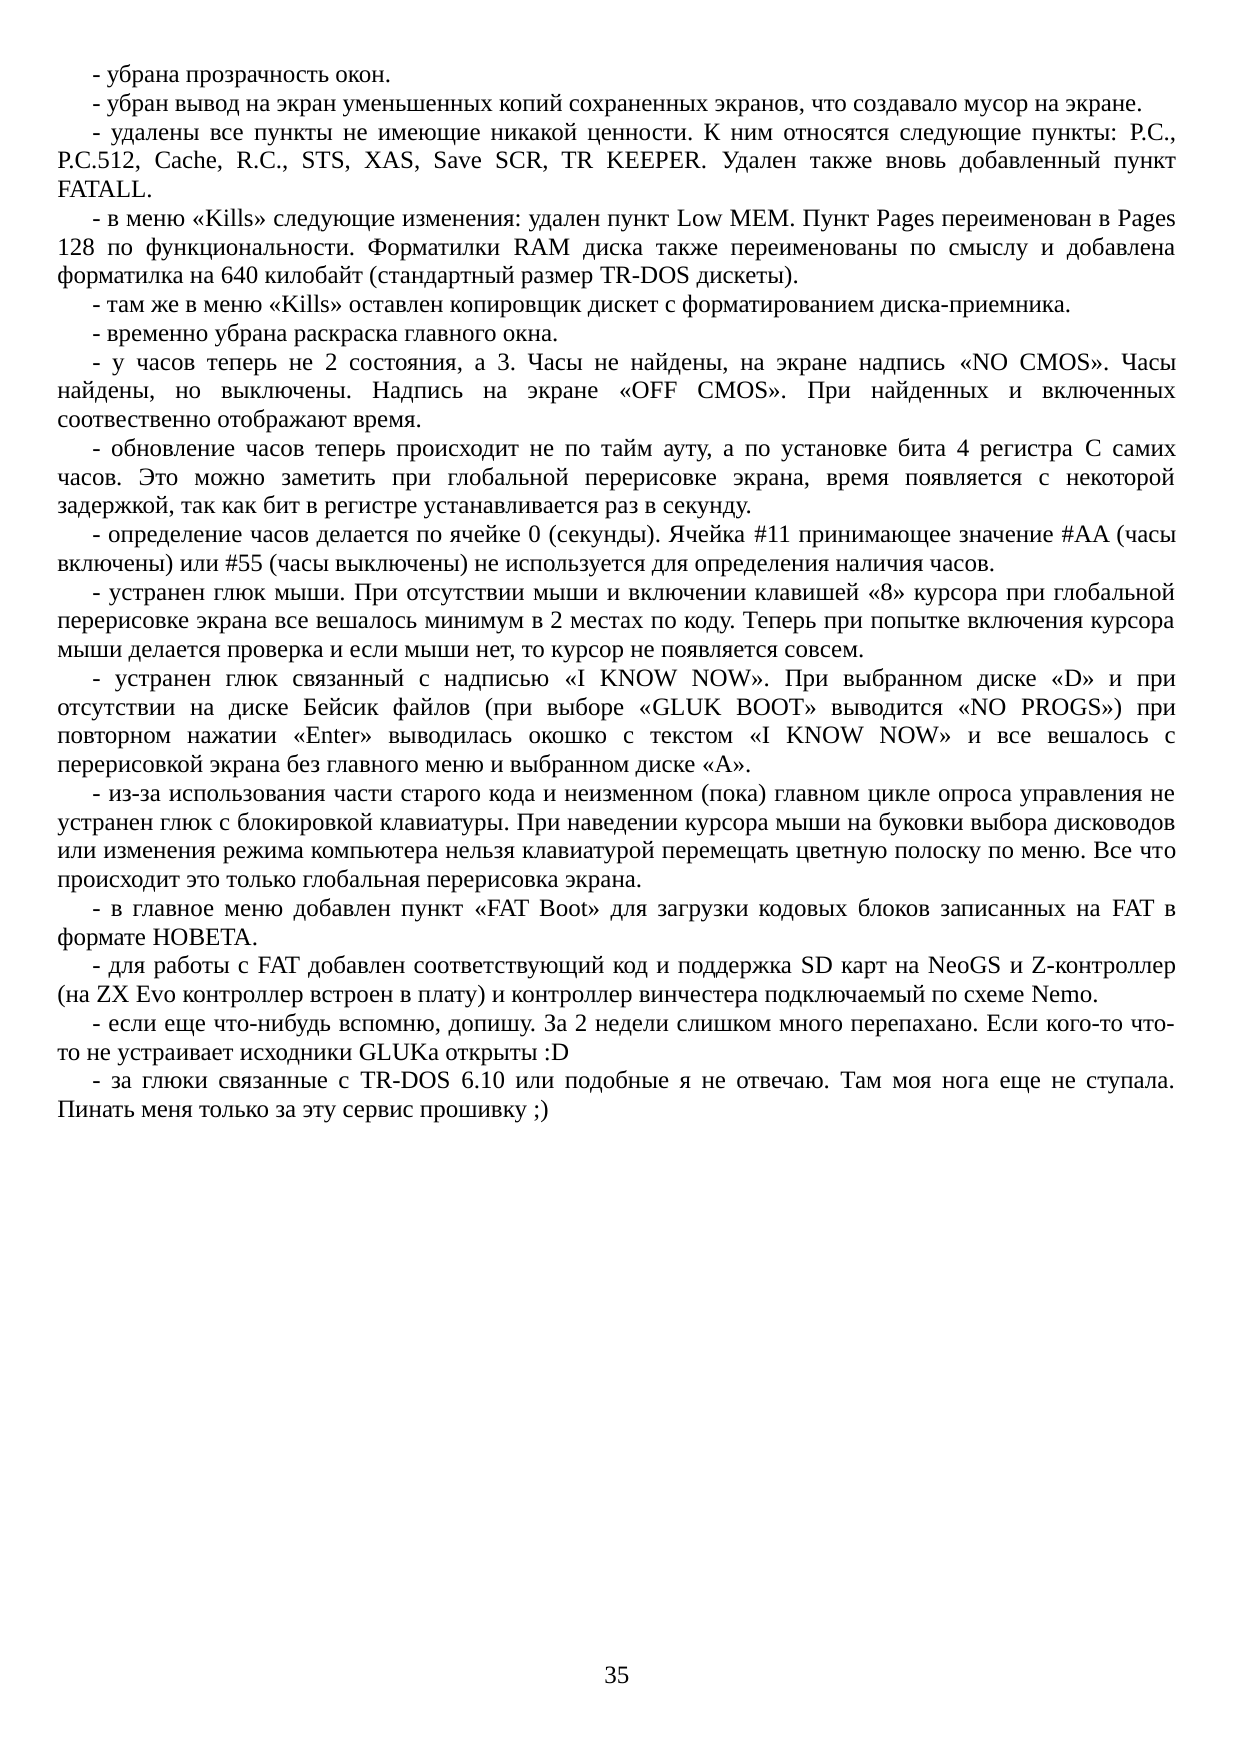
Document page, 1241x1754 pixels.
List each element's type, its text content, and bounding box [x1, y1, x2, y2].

text - у часов теперь не 2 состояния, а 3. Часы не найдены, на экране надпись «NO CMOS». Часы найдены, но выключены. Надпись на экране «OFF CMOS». При найденных и включенных соотвественно отображают время. [57, 347, 1176, 433]
text - обновление часов теперь происходит не по тайм ауту, а по установке бита 4 регистра C самих часов. Это можно заметить при глобальной перерисовке экрана, время появляется с некоторой задержкой, так как бит в регистре устанавливается раз в секунду. [57, 433, 1176, 519]
text - для работы с FAT добавлен соответствующий код и поддержка SD карт на NeoGS и Z-контроллер (на ZX Evo контроллер встроен в плату) и контроллер винчестера подключаемый по схеме Nemo. [57, 951, 1176, 1008]
text - устранен глюк связанный с надписью «I KNOW NOW». При выбранном диске «D» и при отсутствии на диске Бейсик файлов (при выборе «GLUK BOOT» выводится «NO PROGS») при повторном нажатии «Enter» выводилась окошко с текстом «I KNOW NOW» и все вешалось с перерисовкой экрана без главного меню и выбранном диске «A». [57, 663, 1176, 778]
text - за глюки связанные с TR-DOS 6.10 или подобные я не отвечаю. Там моя нога еще не ступала. Пинать меня только за эту сервис прошивку ;) [57, 1066, 1176, 1123]
text - в меню «Kills» следующие изменения: удален пункт Low MEM. Пункт Pages переименован в Pages 128 по функциональности. Форматилки RAM диска также переименованы по смыслу и добавлена форматилка на 640 килобайт (стандартный размер TR-DOS дискеты). [57, 203, 1176, 289]
text - из-за использования части старого кода и неизменном (пока) главном цикле опроса управления не устранен глюк с блокировкой клавиатуры. При наведении курсора мыши на буковки выбора дисководов или изменения режима компьютера нельзя клавиатурой перемещать цветную полоску по меню. Все что происходит это только глобальная перерисовка экрана. [57, 778, 1176, 893]
text - временно убрана раскраска главного окна. [57, 318, 1176, 347]
text - определение часов делается по ячейке 0 (секунды). Ячейка #11 принимающее значение #AA (часы включены) или #55 (часы выключены) не используется для определения наличия часов. [57, 519, 1176, 577]
text - в главное меню добавлен пункт «FAT Boot» для загрузки кодовых блоков записанных на FAT в формате HOBETA. [57, 893, 1176, 951]
text - если еще что-нибудь вспомню, допишу. За 2 недели слишком много перепахано. Если кого-то что-то не устраивает исходники GLUKа открыты :D [57, 1008, 1176, 1066]
text - убран вывод на экран уменьшенных копий сохраненных экранов, что создавало мусор на экране. [57, 88, 1176, 117]
text - удалены все пункты не имеющие никакой ценности. К ним относятся следующие пункты: P.C., P.C.512, Cache, R.C., STS, XAS, Save SCR, TR KEEPER. Удален также вновь добавленный пункт FATALL. [57, 117, 1176, 203]
text - там же в меню «Kills» оставлен копировщик дискет с форматированием диска-приемника. [57, 289, 1176, 318]
text - убрана прозрачность окон. [57, 59, 1176, 88]
text - устранен глюк мыши. При отсутствии мыши и включении клавишей «8» курсора при глобальной перерисовке экрана все вешалось минимум в 2 местах по коду. Теперь при попытке включения курсора мыши делается проверка и если мыши нет, то курсор не появляется совсем. [57, 577, 1176, 663]
